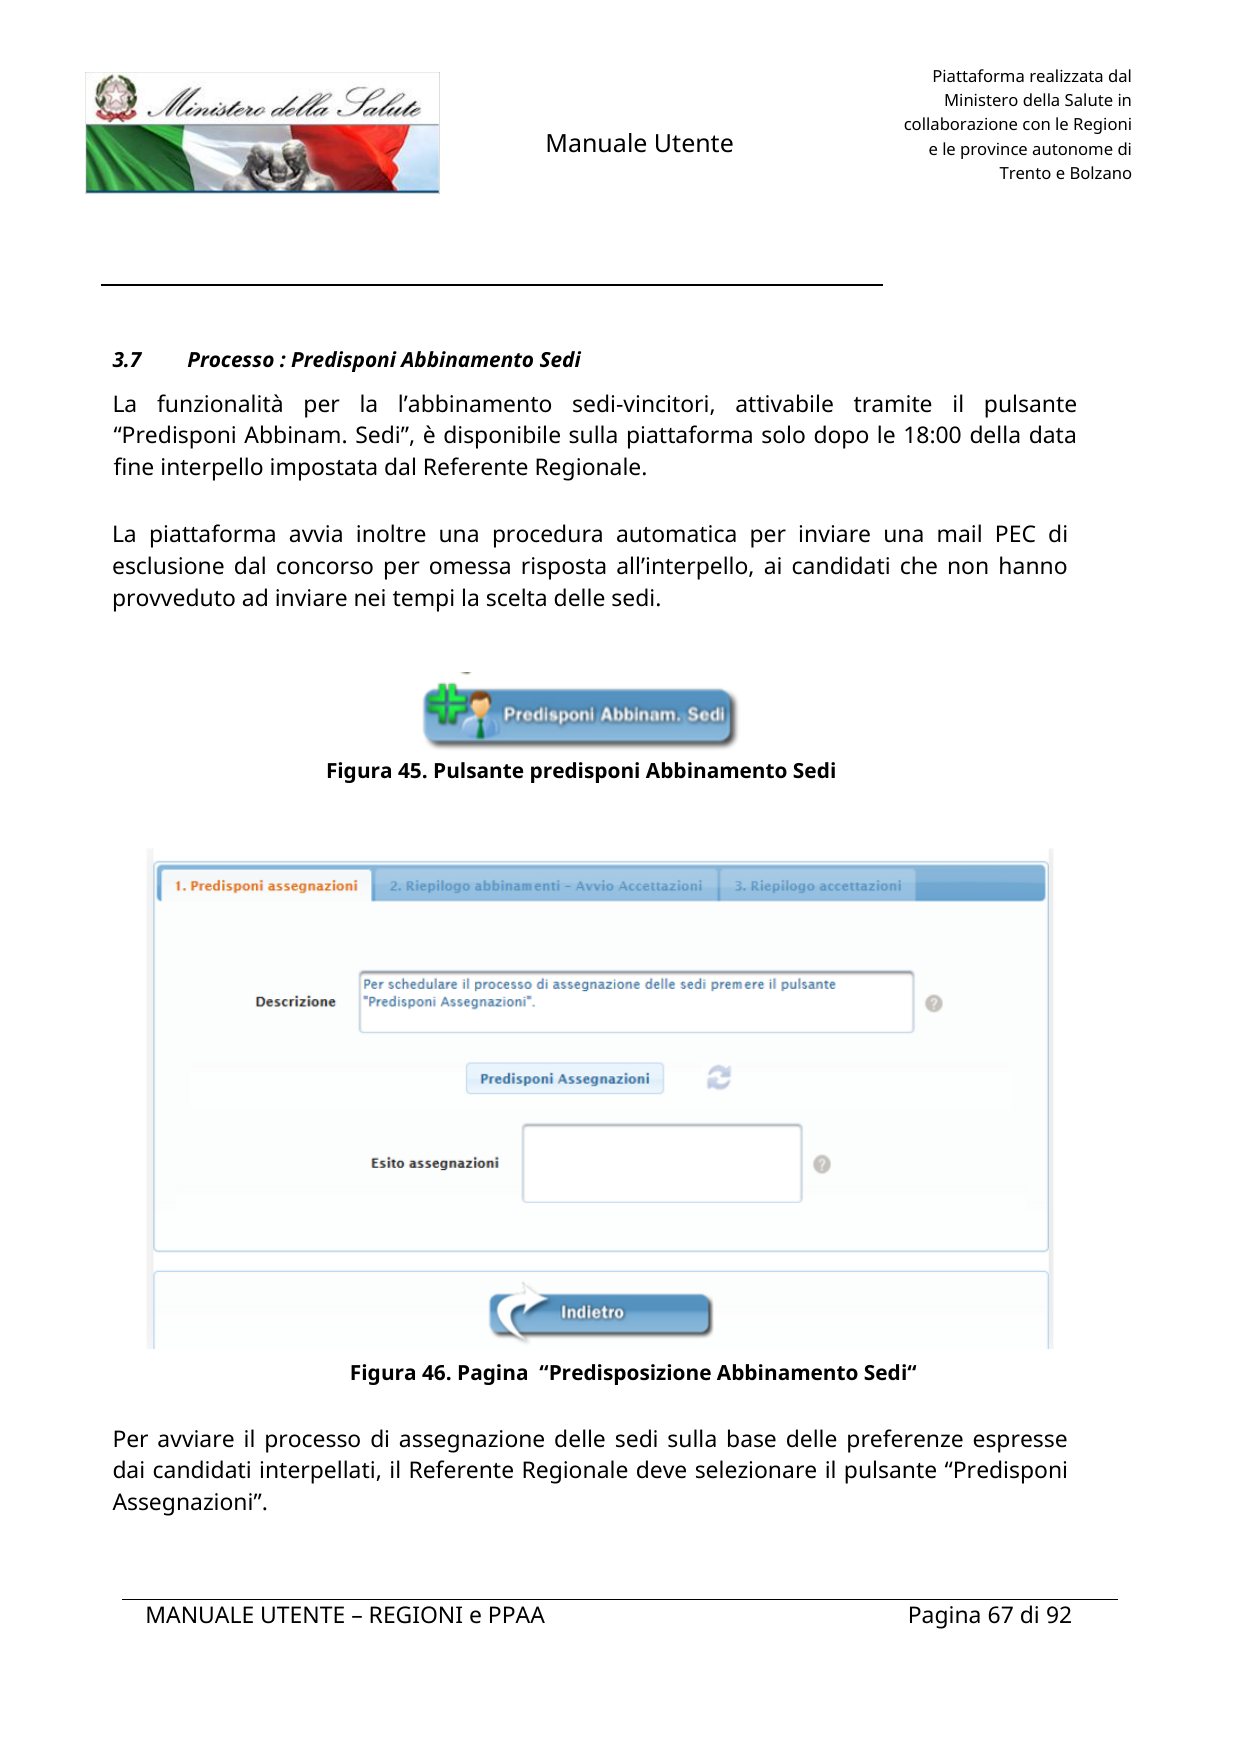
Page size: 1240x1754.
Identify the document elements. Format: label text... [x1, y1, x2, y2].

text La funzionalità per la l’abbinamento sedi-vincitori, attivabile tramite il pulsante “Predisponi Abbinam. Sedi”, è disponibile sulla piattaforma solo dopo le 18:00 della data fine interpello impostata dal Referente Regionale. [112, 388, 1078, 483]
text Figura 45. Pulsante predisponi Abbinamento Sedi [261, 756, 1078, 785]
text Per avviare il processo di assegnazione delle sedi sulla base delle preferenze espresse dai candidati interpellati, il Referente Regionale deve selezionare il pulsante “Predisponi Assegnazioni”. [112, 1423, 1069, 1518]
text La piattaforma avvia inoltre una procedura automatica per inviare una mail PEC di esclusione dal concorso per omessa risposta all’interpello, ai candidati che non hanno provveduto ad inviare nei tempi la scelta delle sedi. [112, 518, 1069, 613]
text Figura 46. Pagina “Predisposizione Abbinamento Sedi“ [261, 1358, 1078, 1387]
subtitle 3.7 Processo : Predisponi Abbinamento Sedi [112, 345, 1078, 373]
